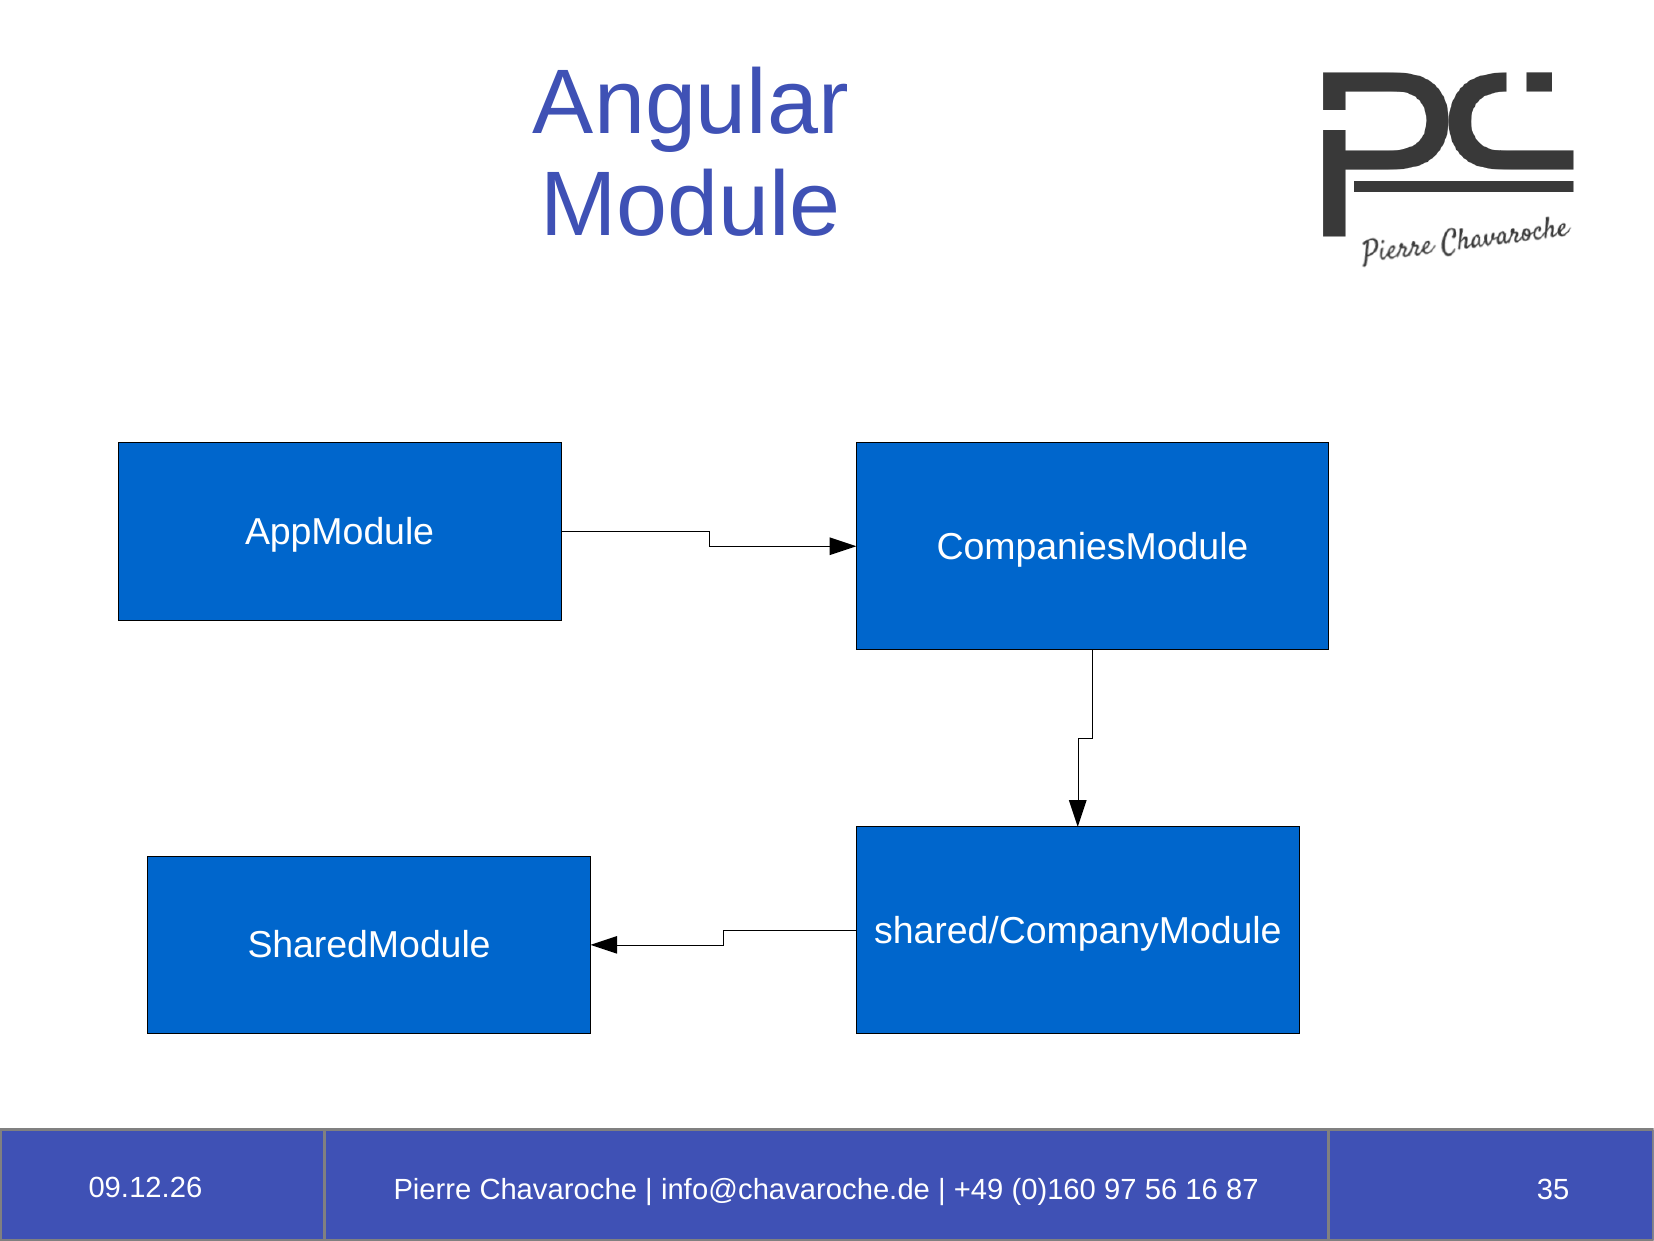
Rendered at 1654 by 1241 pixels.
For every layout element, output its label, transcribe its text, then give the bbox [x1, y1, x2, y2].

picture [1307, 29, 1589, 311]
title Angular Module [82, 49, 1300, 257]
text_box AppModule [118, 442, 562, 621]
text_box shared/CompanyModule [856, 826, 1300, 1034]
text_box CompaniesModule [856, 442, 1329, 650]
text_box SharedModule [147, 856, 591, 1034]
